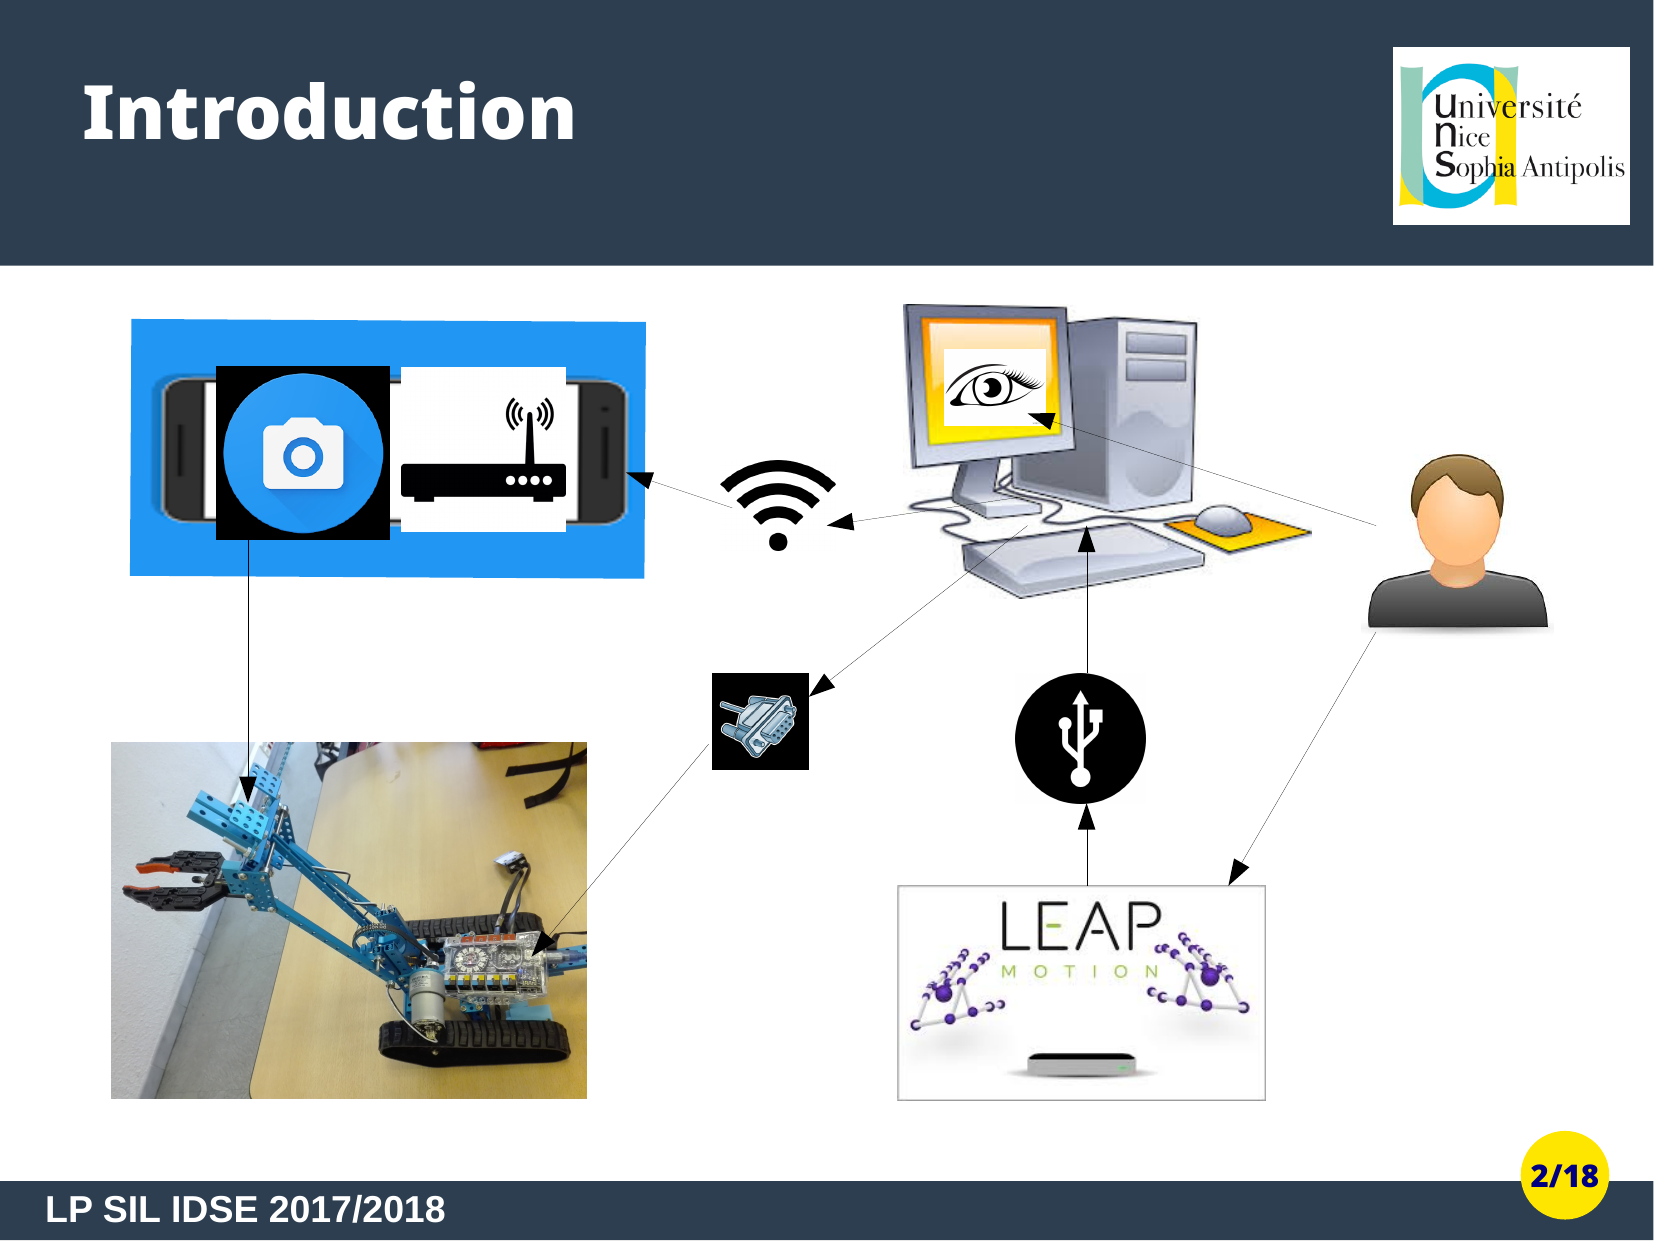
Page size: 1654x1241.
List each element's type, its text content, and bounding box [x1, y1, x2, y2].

picture [111, 742, 587, 1099]
picture [129, 318, 646, 579]
picture [712, 673, 809, 770]
picture [1361, 454, 1554, 639]
picture [897, 885, 1266, 1101]
picture [720, 460, 836, 551]
picture [1015, 673, 1146, 804]
title Introduction [82, 49, 1430, 172]
picture [1393, 47, 1630, 225]
picture [903, 304, 1312, 599]
